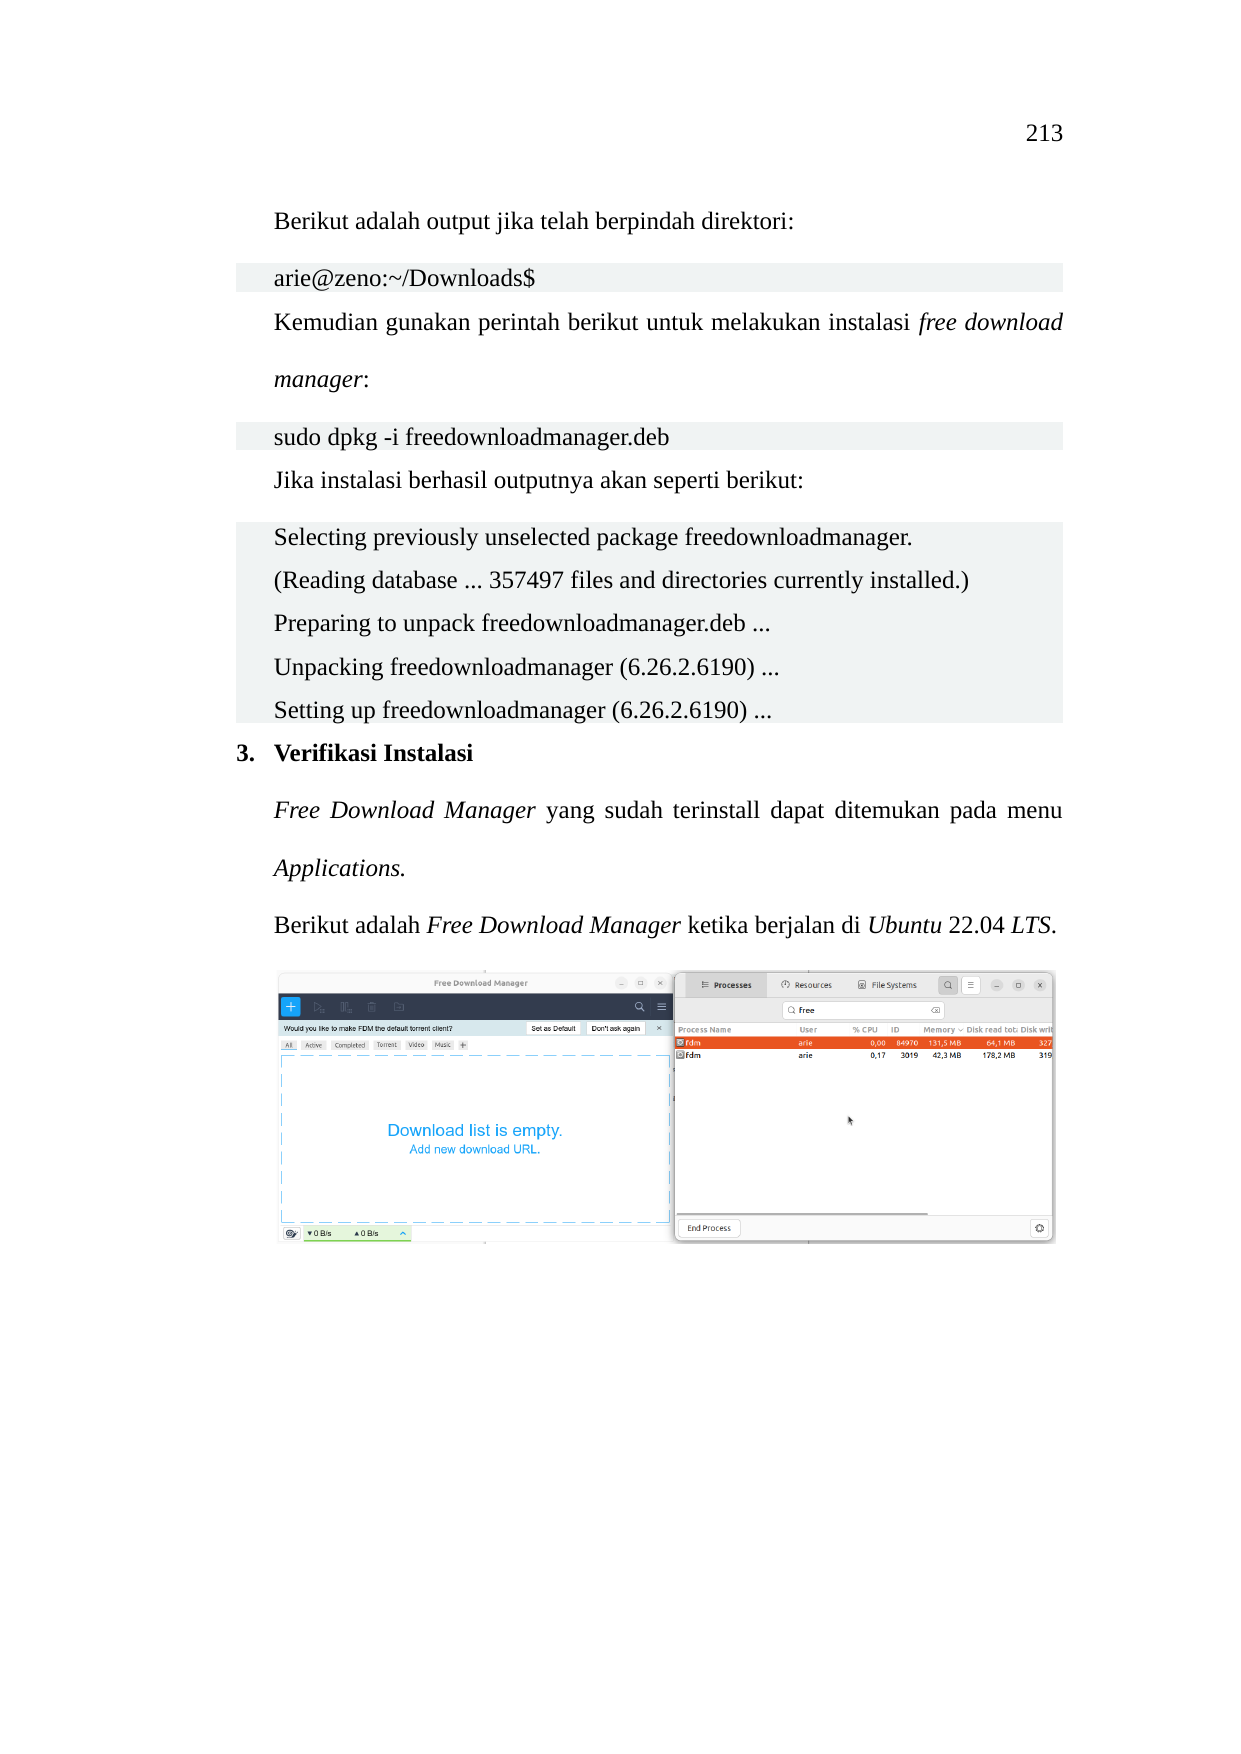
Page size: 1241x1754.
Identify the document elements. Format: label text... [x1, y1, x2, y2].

list sudo dpkg -i freedownloadmanager.deb [236, 422, 1063, 450]
list arie@zeno:~/Downloads$ [236, 263, 1063, 292]
list Setting up freedownloadmanager (6.26.2.6190) ... [236, 695, 1063, 723]
list (Reading database ... 357497 files and directories currently installed.) [236, 565, 1063, 594]
list Berikut adalah output jika telah berpindah direktori: [236, 206, 1063, 235]
picture [276, 970, 1056, 1244]
list Berikut adalah Free Download Manager ketika berjalan di Ubuntu 22.04 LTS. [236, 910, 1063, 939]
list Unpacking freedownloadmanager (6.26.2.6190) ... [236, 652, 1063, 680]
list Preparing to unpack freedownloadmanager.deb ... [236, 608, 1063, 637]
list Jika instalasi berhasil outputnya akan seperti berikut: [236, 465, 1063, 493]
list Selecting previously unselected package freedownloadmanager. [236, 522, 1063, 551]
list Kemudian gunakan perintah berikut untuk melakukan instalasi free download manager: [236, 307, 1063, 393]
list Verifikasi Instalasi [236, 738, 1063, 767]
list Free Download Manager yang sudah terinstall dapat ditemukan pada menu Applications. [236, 795, 1063, 882]
